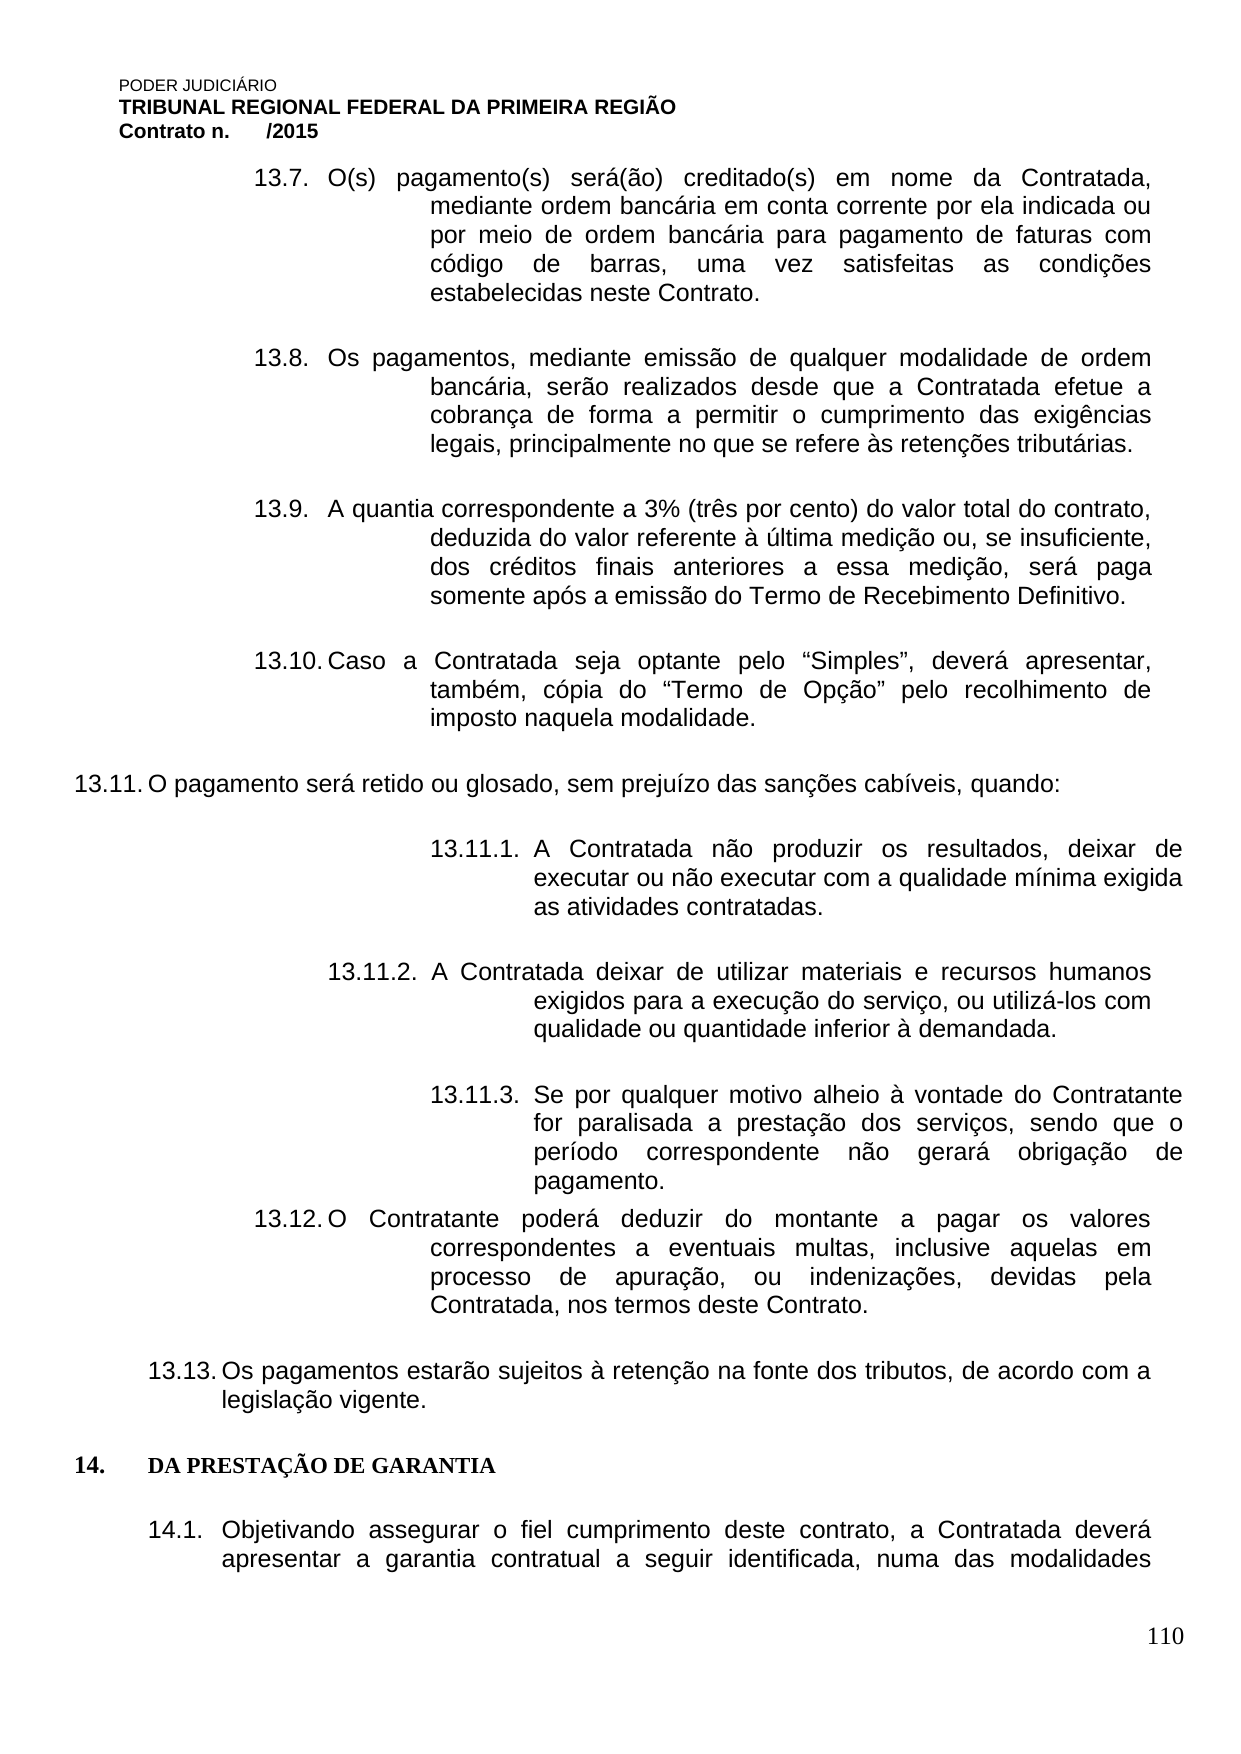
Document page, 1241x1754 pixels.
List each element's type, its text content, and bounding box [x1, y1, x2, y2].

list Caso a Contratada seja optante pelo “Simples”, deverá apresentar, também, cópia do “Termo de Opção” pelo recolhimento de imposto naquela modalidade. [254, 646, 1153, 732]
list Objetivando assegurar o fiel cumprimento deste contrato, a Contratada deverá apresentar a garantia contratual a seguir identificada, numa das modalidades [148, 1515, 1153, 1573]
list Os pagamentos estarão sujeitos à retenção na fonte dos tributos, de acordo com a legislação vigente. [148, 1356, 1152, 1413]
list O pagamento será retido ou glosado, sem prejuízo das sanções cabíveis, quando: [74, 769, 1184, 797]
list A quantia correspondente a 3% (três por cento) do valor total do contrato, deduzida do valor referente à última medição ou, se insuficiente, dos créditos finais anteriores a essa medição, será paga somente após a emissão do Termo de Recebimento Definitivo. [254, 494, 1153, 609]
list Os pagamentos, mediante emissão de qualquer modalidade de ordem bancária, serão realizados desde que a Contratada efetue a cobrança de forma a permitir o cumprimento das exigências legais, principalmente no que se refere às retenções tributárias. [254, 343, 1153, 458]
list O Contratante poderá deduzir do montante a pagar os valores correspondentes a eventuais multas, inclusive aquelas em processo de apuração, ou indenizações, devidas pela Contratada, nos termos deste Contrato. [254, 1204, 1153, 1319]
list DA PRESTAÇÃO DE GARANTIA [74, 1450, 1184, 1479]
list A Contratada não produzir os resultados, deixar de executar ou não executar com a qualidade mínima exigida as atividades contratadas. [430, 834, 1184, 920]
list Se por qualquer motivo alheio à vontade do Contratante for paralisada a prestação dos serviços, sendo que o período correspondente não gerará obrigação de pagamento. [430, 1080, 1184, 1195]
list O(s) pagamento(s) será(ão) creditado(s) em nome da Contratada, mediante ordem bancária em conta corrente por ela indicada ou por meio de ordem bancária para pagamento de faturas com código de barras, uma vez satisfeitas as condições estabelecidas neste Contrato. [254, 162, 1153, 306]
list A Contratada deixar de utilizar materiais e recursos humanos exigidos para a execução do serviço, ou utilizá-los com qualidade ou quantidade inferior à demandada. [327, 957, 1153, 1043]
